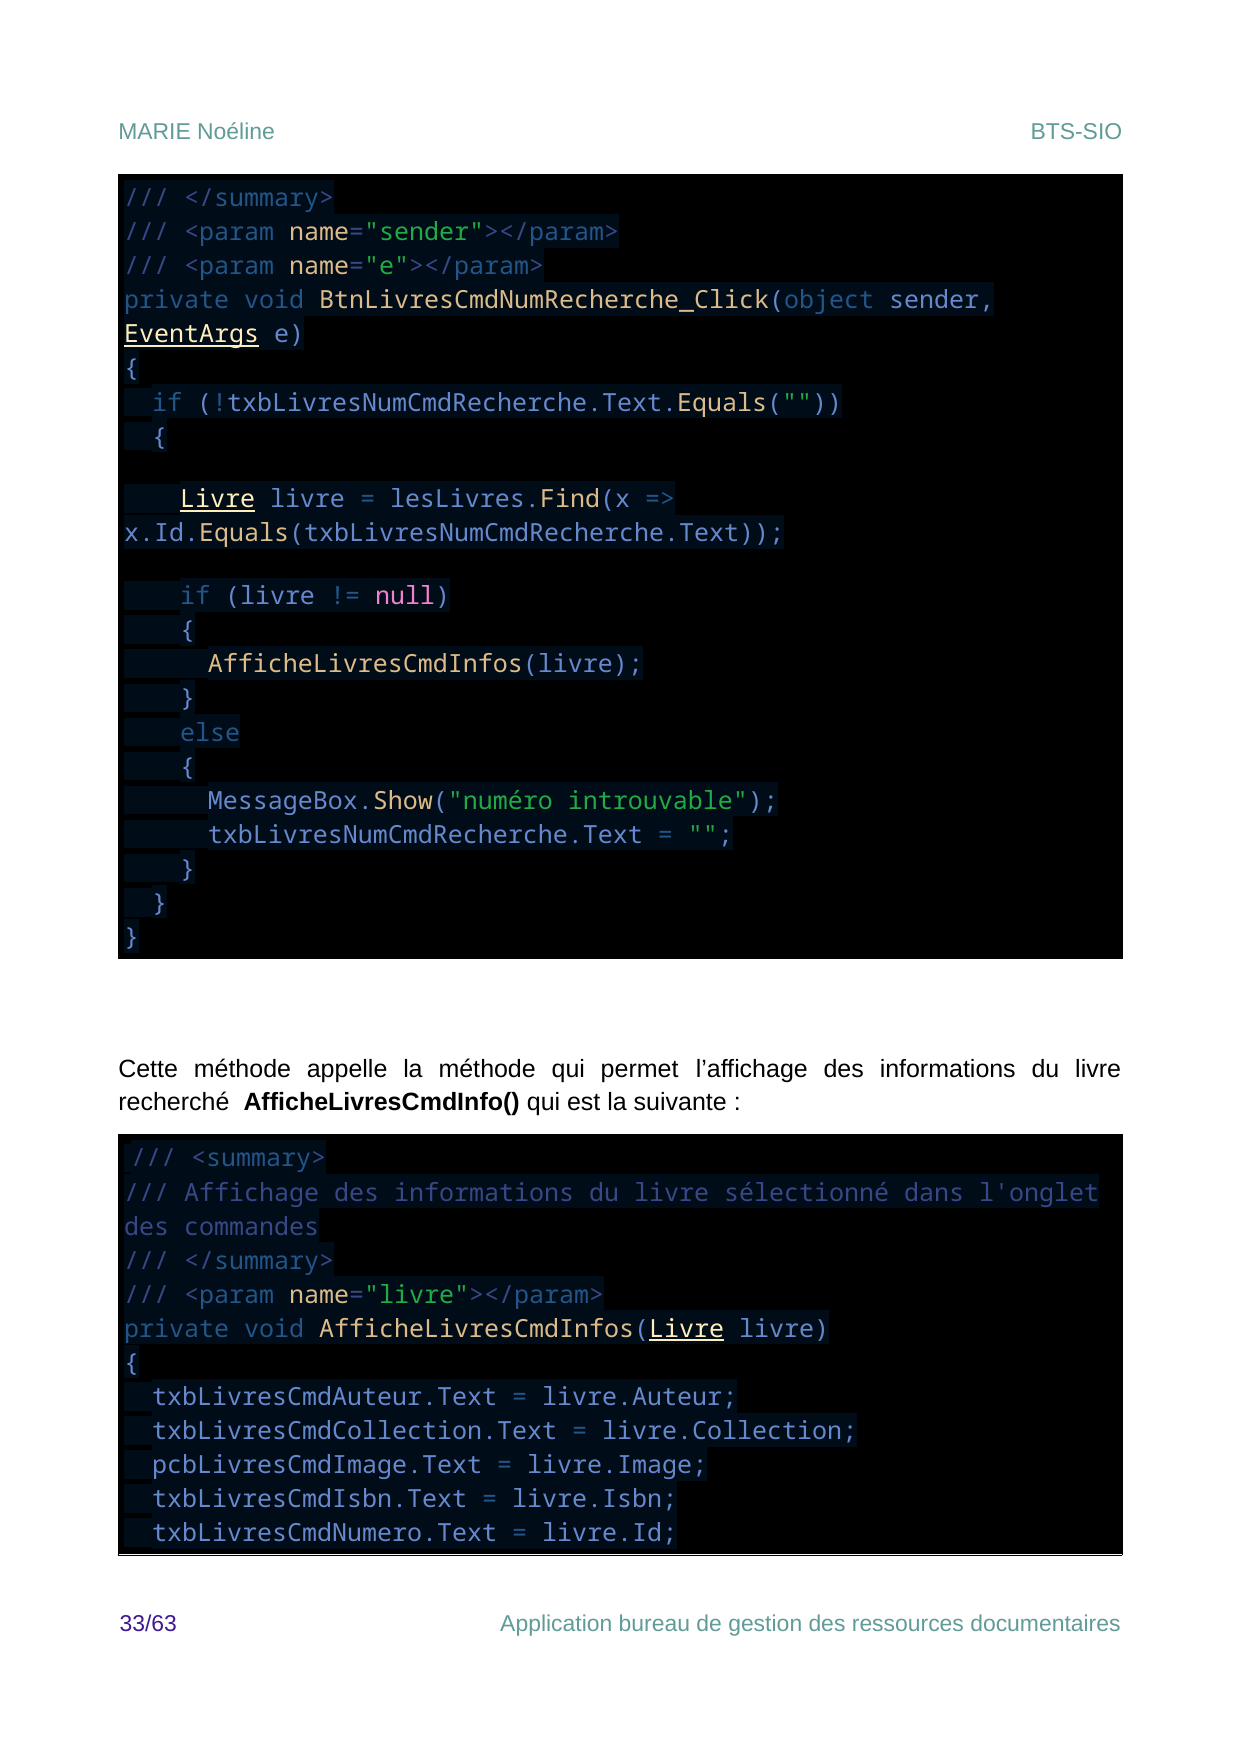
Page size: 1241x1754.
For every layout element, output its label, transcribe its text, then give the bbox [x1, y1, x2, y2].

table_header /// </summary> /// <param name="sender"></param> /// <param name="e"></param> private void BtnLivresCmdNumRecherche_Click(object sender, EventArgs e) { if (!txbLivresNumCmdRecherche.Text.Equals("")) { Livre livre = lesLivres.Find(x => x.Id.Equals(txbLivresNumCmdRecherche.Text)); if (livre != null) { AfficheLivresCmdInfos(livre); } else { MessageBox.Show("numéro introuvable"); txbLivresNumCmdRecherche.Text = ""; } } } [119, 175, 1122, 958]
text Cette méthode appelle la méthode qui permet l’affichage des informations du livre recherché AfficheLivresCmdInfo() qui est la suivante : [118, 1054, 1122, 1115]
table_header /// <summary> /// Affichage des informations du livre sélectionné dans l'onglet des commandes /// </summary> /// <param name="livre"></param> private void AfficheLivresCmdInfos(Livre livre) { txbLivresCmdAuteur.Text = livre.Auteur; txbLivresCmdCollection.Text = livre.Collection; pcbLivresCmdImage.Text = livre.Image; txbLivresCmdIsbn.Text = livre.Isbn; txbLivresCmdNumero.Text = livre.Id; [119, 1135, 1122, 1554]
